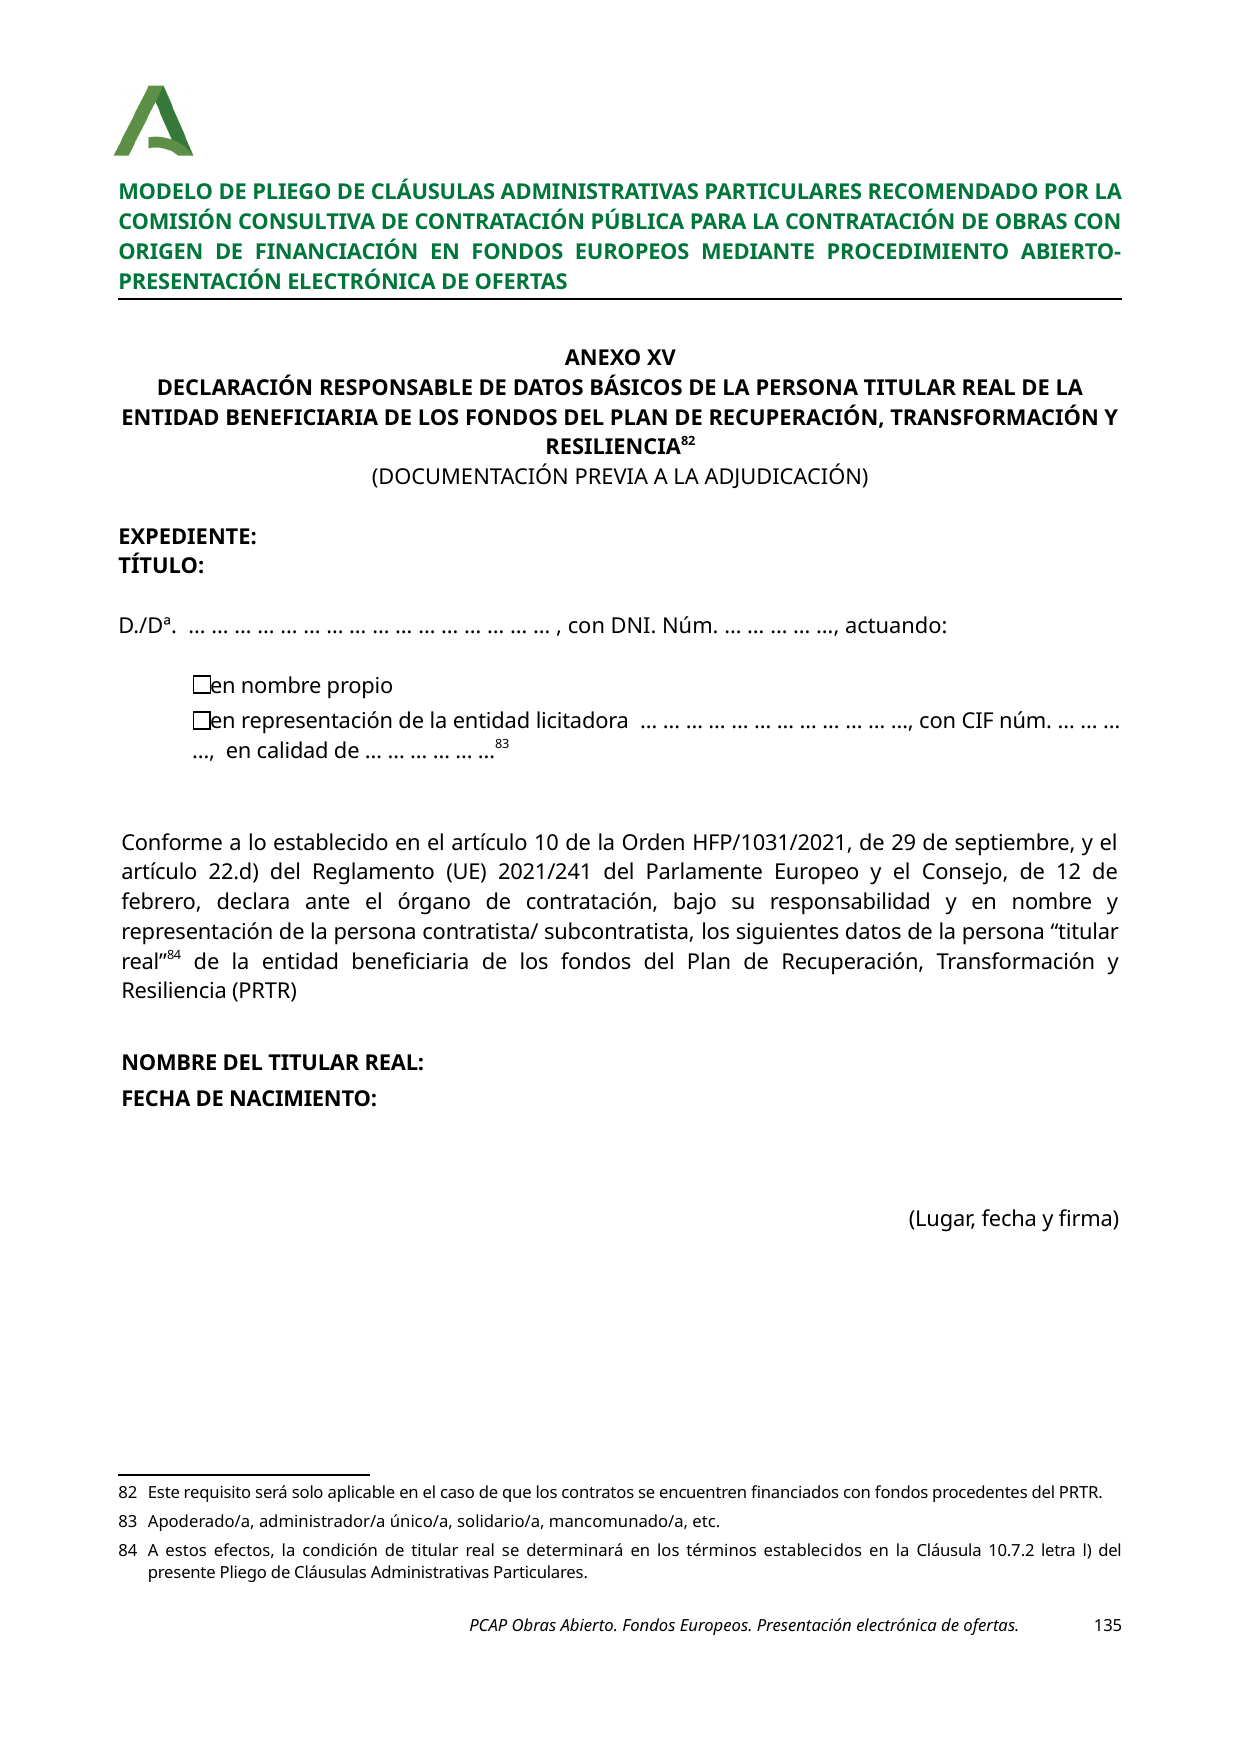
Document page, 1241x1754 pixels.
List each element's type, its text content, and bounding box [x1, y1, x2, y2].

text Este requisito será solo aplicable en el caso de que los contratos se encuentren financiados con fondos procedentes del PRTR. [118, 1481, 1122, 1504]
text (Lugar, fecha y firma) [118, 1200, 1122, 1233]
text DECLARACIÓN RESPONSABLE DE DATOS BÁSICOS DE LA PERSONA TITULAR REAL DE LA ENTIDAD BENEFICIARIA DE LOS FONDOS DEL PLAN DE RECUPERACIÓN, TRANSFORMACIÓN Y RESILIENCIA [118, 372, 1122, 461]
text TÍTULO: [118, 551, 1122, 580]
text D./Dª. … … … … … … … … … … … … … … … … , con DNI. Núm. … … … … …, actuando: [118, 610, 1122, 640]
text (DOCUMENTACIÓN PREVIA A LA ADJUDICACIÓN) [118, 461, 1122, 491]
text EXPEDIENTE: [118, 521, 1122, 551]
text en representación de la entidad licitadora … … … … … … … … … … … …, con CIF núm. … … … …, en calidad de … … … … … … [192, 706, 1122, 765]
text ANEXO XV [118, 342, 1122, 372]
text FECHA DE NACIMIENTO: [118, 1080, 1122, 1113]
text NOMBRE DEL TITULAR REAL: [118, 1044, 1122, 1077]
text Conforme a lo establecido en el artículo 10 de la Orden HFP/1031/2021, de 29 de septiembre, y el artículo 22.d) del Reglamento (UE) 2021/241 del Parlamente Europeo y el Consejo, de 12 de febrero, declara ante el órgano de contratación, bajo su responsabilidad y en nombre y representación de la persona contratista/ subcontratista, los siguientes datos de la persona “titular real” de la entidad beneficiaria de los fondos del Plan de Recuperación, Transformación y Resiliencia (PRTR) [118, 824, 1122, 1005]
text Apoderado/a, administrador/a único/a, solidario/a, mancomunado/a, etc. [118, 1509, 1122, 1532]
text en nombre propio [192, 670, 1122, 699]
text MODELO DE PLIEGO DE CLÁUSULAS ADMINISTRATIVAS PARTICULARES RECOMENDADO POR LA COMISIÓN CONSULTIVA DE CONTRATACIÓN PÚBLICA PARA LA CONTRATACIÓN DE OBRAS CON ORIGEN DE FINANCIACIÓN EN FONDOS EUROPEOS MEDIANTE PROCEDIMIENTO ABIERTO- PRESENTACIÓN ELECTRÓNICA DE OFERTAS [118, 176, 1122, 298]
picture [109, 81, 198, 160]
text A estos efectos, la condición de titular real se determinará en los términos establecidos en la Cláusula 10.7.2 letra l) del presente Pliego de Cláusulas Administrativas Particulares. [118, 1538, 1122, 1584]
